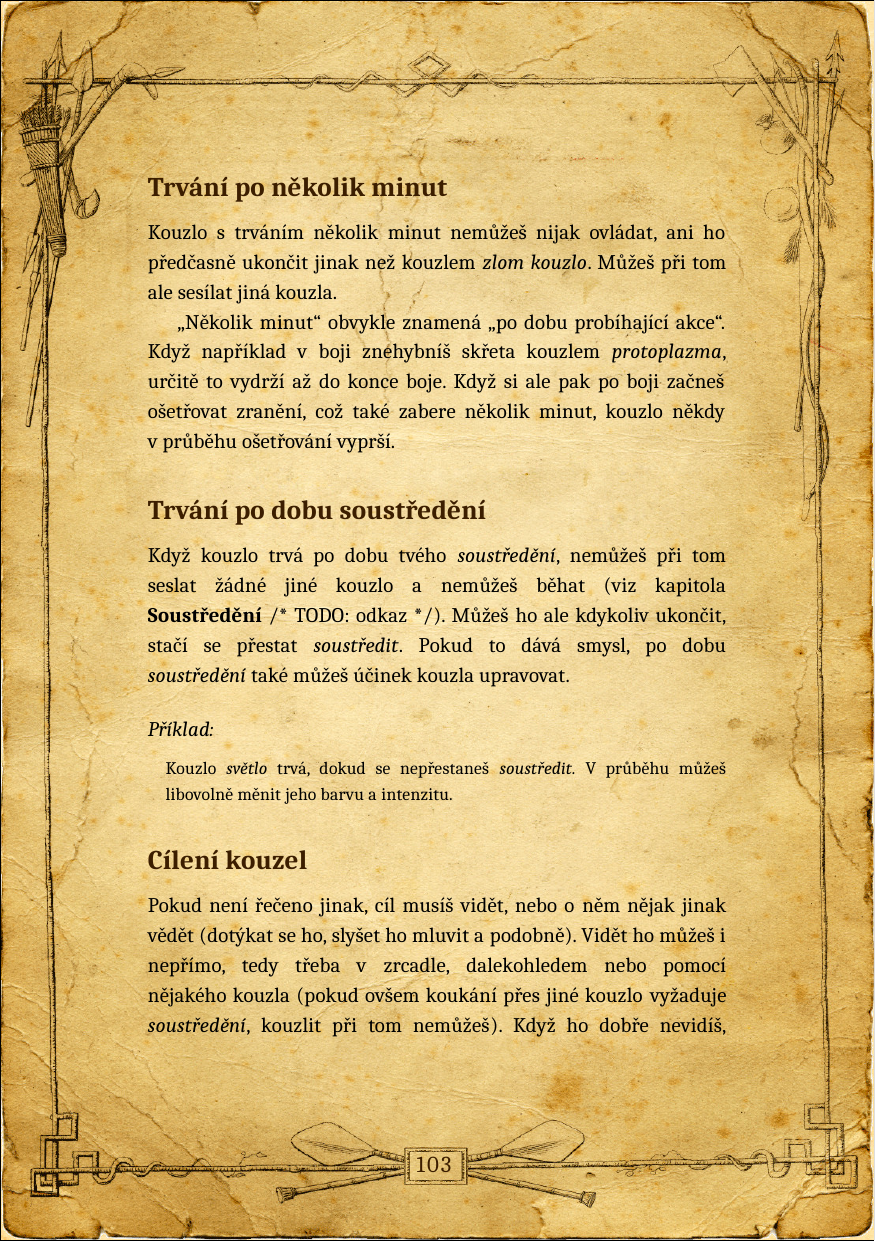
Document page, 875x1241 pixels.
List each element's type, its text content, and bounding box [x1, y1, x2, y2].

text Pokud není řečeno jinak, cíl musíš vidět, nebo o⁠ něm nějak jinak vědět (dotýkat se ho, slyšet ho mluvit a⁠ podobně). Vidět ho můžeš i⁠ nepřímo, tedy třeba v⁠ zrcadle, dalekohledem nebo pomocí nějakého kouzla (pokud ovšem koukání přes jiné kouzlo vyžaduje soustředění, kouzlit při tom nemůžeš). Když ho dobře nevidíš, [148, 894, 726, 1038]
picture [1, 1, 874, 1240]
text Příklad: [148, 717, 726, 741]
text Když kouzlo trvá po dobu tvého soustředění, nemůžeš při tom seslat žádné jiné kouzlo a⁠ nemůžeš běhat (viz kapitola Soustředění /* TODO: odkaz */). Můžeš ho ale kdykoliv ukončit, stačí se přestat soustředit. Pokud to dává smysl, po dobu soustředění také můžeš účinek kouzla upravovat. [148, 544, 726, 688]
text Kouzlo s⁠ trváním několik minut nemůžeš nijak ovládat, ani ho předčasně ukončit jinak než kouzlem zlom kouzlo. Můžeš při tom ale sesílat jiná kouzla. „Několik minut“ obvykle znamená „po dobu probíhající akce“. Když například v⁠ boji znehybníš skřeta kouzlem protoplazma, určitě to vydrží až do konce boje. Když si ale pak po boji začneš ošetřovat zranění, což také zabere několik minut, kouzlo někdy v⁠ průběhu ošetřování vyprší. [148, 221, 726, 454]
subtitle Cílení kouzel [148, 845, 726, 876]
subtitle Trvání po dobu soustředění [148, 495, 726, 526]
subtitle Trvání po několik minut [148, 172, 726, 203]
text Kouzlo světlo trvá, dokud se nepřestaneš soustředit. V⁠ průběhu můžeš libovolně měnit jeho barvu a⁠ intenzitu. [165, 759, 726, 805]
